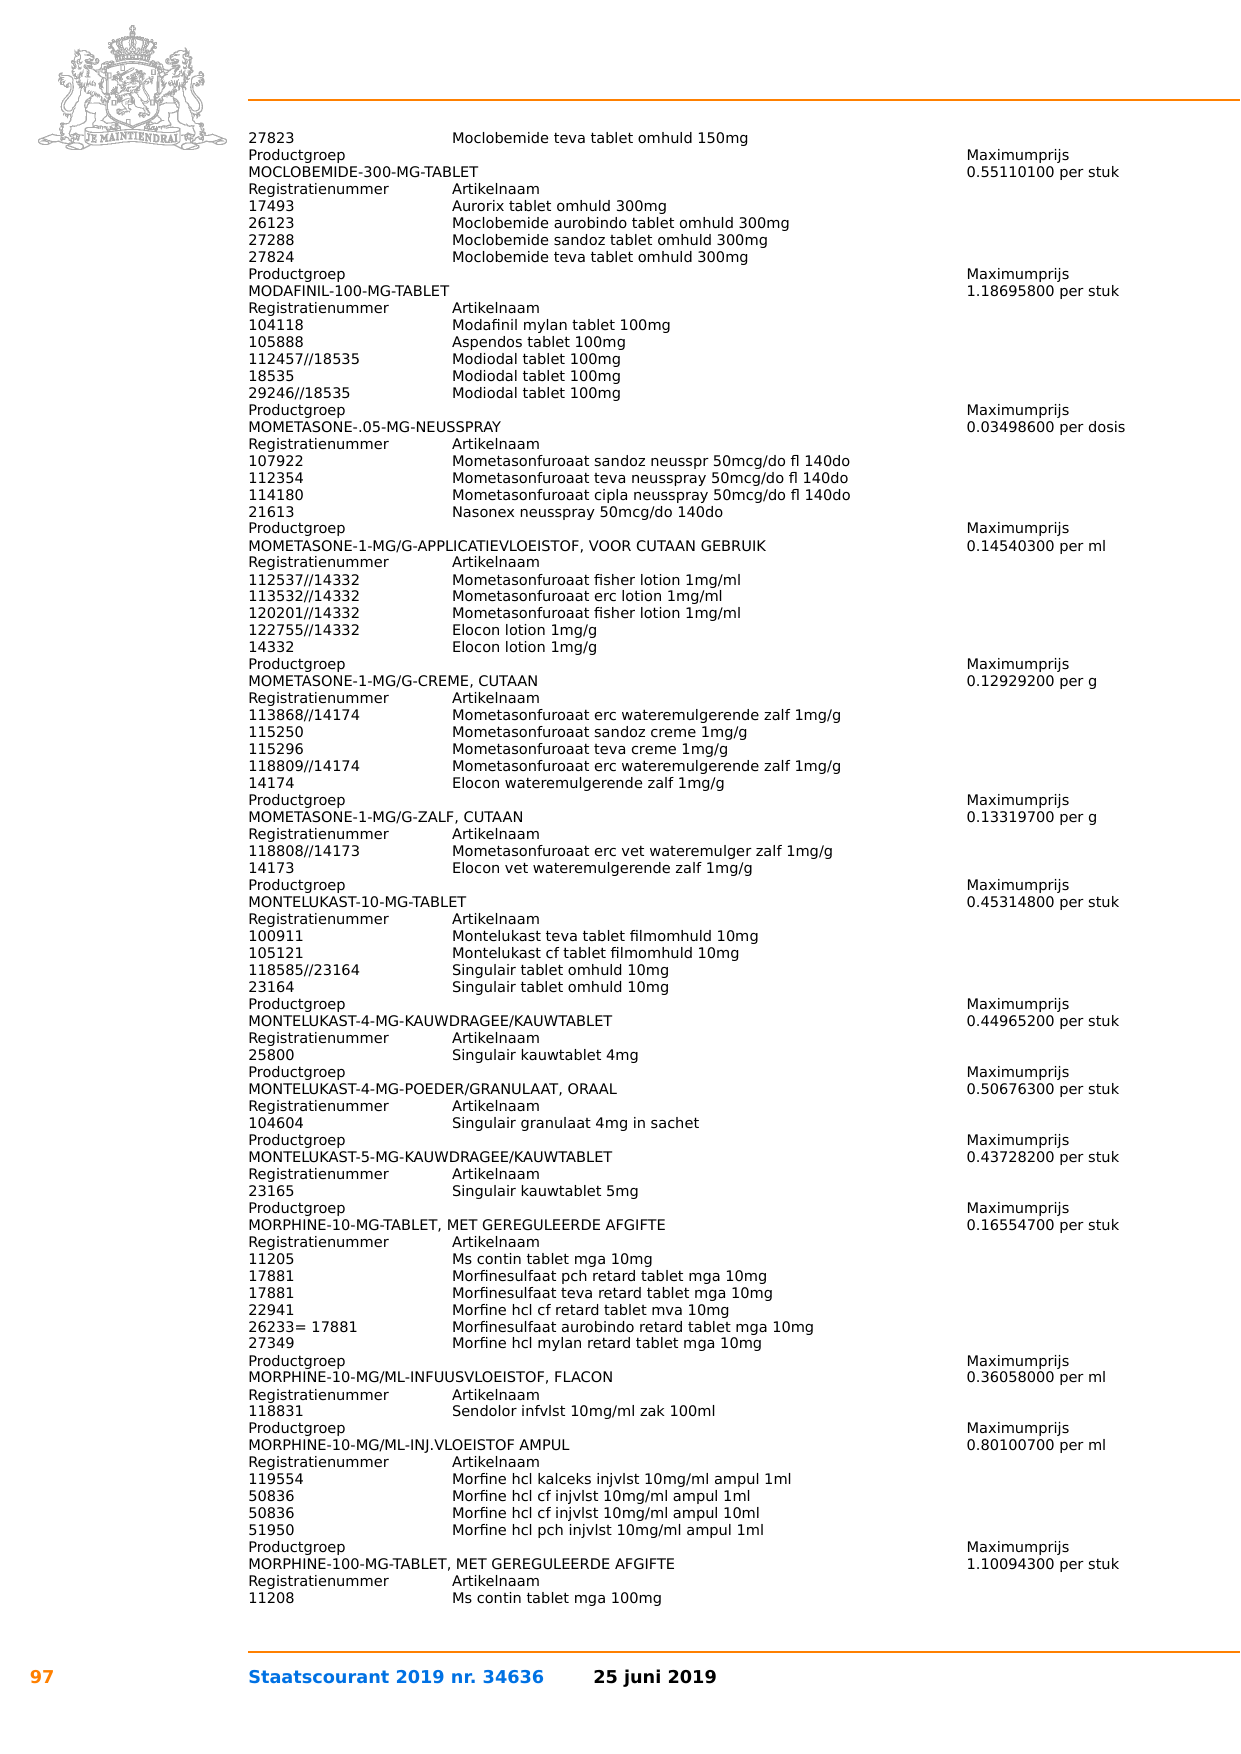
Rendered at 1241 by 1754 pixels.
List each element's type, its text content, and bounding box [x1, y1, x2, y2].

table_cell [961, 622, 1163, 639]
table_cell Artikelnaam [446, 1098, 961, 1115]
table_cell MODAFINIL-100-MG-TABLET [248, 283, 961, 300]
table_cell Mometasonfuroaat fisher lotion 1mg/ml [446, 571, 961, 588]
table_cell Maximumprijs [961, 402, 1163, 418]
table_cell 27288 [248, 232, 446, 249]
table_cell Maximumprijs [961, 266, 1163, 283]
table_cell [961, 436, 1163, 452]
table_cell [961, 317, 1163, 334]
table_cell 100911 [248, 928, 446, 945]
table_cell Modiodal tablet 100mg [446, 368, 961, 384]
table_cell MOMETASONE-1-MG/G-APPLICATIEVLOEISTOF, VOOR CUTAAN GEBRUIK [248, 538, 961, 554]
table_cell Productgroep [248, 656, 446, 673]
table_cell MOCLOBEMIDE-300-MG-TABLET [248, 164, 961, 181]
table_cell Singulair kauwtablet 5mg [446, 1183, 961, 1199]
table_cell Sendolor infvlst 10mg/ml zak 100ml [446, 1403, 961, 1420]
table_cell MORPHINE-100-MG-TABLET, MET GEREGULEERDE AFGIFTE [248, 1556, 961, 1573]
table_cell 118831 [248, 1403, 446, 1420]
table_cell [961, 741, 1163, 758]
table_cell 118808//14173 [248, 843, 446, 860]
table_cell Maximumprijs [961, 1420, 1163, 1437]
table_cell 112354 [248, 470, 446, 486]
table_cell Maximumprijs [961, 1200, 1163, 1217]
table_cell Elocon wateremulgerende zalf 1mg/g [446, 775, 961, 792]
table_cell 26233= 17881 [248, 1319, 446, 1335]
table_cell Registratienummer [248, 1454, 446, 1471]
table_cell [961, 1183, 1163, 1199]
table_cell [961, 979, 1163, 996]
table_cell 105888 [248, 334, 446, 351]
table_cell Productgroep [248, 1420, 446, 1437]
table_cell Mometasonfuroaat sandoz creme 1mg/g [446, 724, 961, 741]
table_cell 107922 [248, 453, 446, 469]
table_cell [961, 351, 1163, 368]
table_cell Moclobemide teva tablet omhuld 150mg [446, 130, 961, 147]
table_cell [961, 1573, 1163, 1590]
table_cell Artikelnaam [446, 300, 961, 317]
table_cell MORPHINE-10-MG/ML-INFUUSVLOEISTOF, FLACON [248, 1369, 961, 1386]
table_cell Mometasonfuroaat teva neusspray 50mcg/do fl 140do [446, 470, 961, 486]
table_cell 17881 [248, 1285, 446, 1301]
table_cell Productgroep [248, 996, 446, 1013]
table_cell 115250 [248, 724, 446, 741]
table_cell [961, 1268, 1163, 1284]
table_cell Registratienummer [248, 1573, 446, 1590]
table_cell 23164 [248, 979, 446, 996]
table_cell [446, 1420, 961, 1437]
table_cell [961, 928, 1163, 945]
table_cell Registratienummer [248, 1234, 446, 1251]
table_cell Maximumprijs [961, 1353, 1163, 1369]
table_cell MOMETASONE-1-MG/G-ZALF, CUTAAN [248, 809, 961, 826]
table_cell [961, 945, 1163, 962]
table_cell [446, 792, 961, 809]
table_cell 113532//14332 [248, 588, 446, 605]
table_cell 112537//14332 [248, 571, 446, 588]
table_cell [961, 453, 1163, 469]
table_cell 50836 [248, 1488, 446, 1505]
table_cell [961, 1234, 1163, 1251]
table_cell [446, 1200, 961, 1217]
table_cell Productgroep [248, 1539, 446, 1556]
table_cell [446, 656, 961, 673]
table_cell [961, 215, 1163, 232]
table_cell MONTELUKAST-4-MG-POEDER/GRANULAAT, ORAAL [248, 1081, 961, 1098]
table_cell Morfine hcl cf injvlst 10mg/ml ampul 10ml [446, 1505, 961, 1522]
table_cell [961, 300, 1163, 317]
table_cell 118809//14174 [248, 758, 446, 775]
table_cell [961, 843, 1163, 860]
table_cell [961, 1319, 1163, 1335]
table_cell Artikelnaam [446, 911, 961, 928]
table_cell Artikelnaam [446, 181, 961, 198]
table_cell 0.45314800 per stuk [961, 894, 1163, 911]
table_cell Registratienummer [248, 826, 446, 843]
table_cell [961, 1030, 1163, 1047]
table_cell Maximumprijs [961, 656, 1163, 673]
table_cell Montelukast cf tablet filmomhuld 10mg [446, 945, 961, 962]
table_cell [446, 1539, 961, 1556]
table_cell [961, 724, 1163, 741]
table_cell [446, 1064, 961, 1081]
table_cell MOMETASONE-.05-MG-NEUSSPRAY [248, 419, 961, 436]
table_cell [961, 707, 1163, 724]
table_cell [446, 996, 961, 1013]
table_cell 122755//14332 [248, 622, 446, 639]
table_cell [961, 181, 1163, 198]
table_cell 120201//14332 [248, 605, 446, 622]
table_cell Mometasonfuroaat teva creme 1mg/g [446, 741, 961, 758]
table_cell [961, 1505, 1163, 1522]
table_cell Registratienummer [248, 911, 446, 928]
table_cell [961, 232, 1163, 249]
table_cell [961, 1522, 1163, 1539]
table_cell Maximumprijs [961, 877, 1163, 894]
table_cell 27823 [248, 130, 446, 147]
table_cell Morfinesulfaat aurobindo retard tablet mga 10mg [446, 1319, 961, 1335]
table_cell Registratienummer [248, 300, 446, 317]
table_cell Moclobemide teva tablet omhuld 300mg [446, 249, 961, 266]
table_cell 17881 [248, 1268, 446, 1284]
table_cell [961, 1488, 1163, 1505]
table_cell Productgroep [248, 1353, 446, 1369]
table_cell [961, 588, 1163, 605]
table_cell Registratienummer [248, 554, 446, 571]
table_cell MORPHINE-10-MG/ML-INJ.VLOEISTOF AMPUL [248, 1437, 961, 1454]
table_cell [446, 520, 961, 537]
table_cell Aspendos tablet 100mg [446, 334, 961, 351]
table_cell Morfine hcl kalceks injvlst 10mg/ml ampul 1ml [446, 1471, 961, 1488]
table_cell [961, 962, 1163, 979]
table_cell Registratienummer [248, 1030, 446, 1047]
table_cell Modiodal tablet 100mg [446, 385, 961, 402]
table_cell [961, 470, 1163, 486]
table_cell 18535 [248, 368, 446, 384]
table_cell Productgroep [248, 792, 446, 809]
table_cell [961, 554, 1163, 571]
table_cell Productgroep [248, 877, 446, 894]
table_cell Mometasonfuroaat sandoz neusspr 50mcg/do fl 140do [446, 453, 961, 469]
table_cell [961, 1166, 1163, 1183]
table_cell [961, 1115, 1163, 1132]
table_cell Mometasonfuroaat erc wateremulgerende zalf 1mg/g [446, 707, 961, 724]
table_cell [961, 639, 1163, 656]
table_cell 0.13319700 per g [961, 809, 1163, 826]
table_cell [961, 486, 1163, 503]
table_cell Mometasonfuroaat cipla neusspray 50mcg/do fl 140do [446, 486, 961, 503]
table_cell 0.14540300 per ml [961, 538, 1163, 554]
table_cell Artikelnaam [446, 690, 961, 707]
table_cell 51950 [248, 1522, 446, 1539]
table_cell [446, 402, 961, 418]
table_cell [961, 1251, 1163, 1267]
table_cell Modafinil mylan tablet 100mg [446, 317, 961, 334]
table_cell [961, 1386, 1163, 1403]
table_cell [446, 1132, 961, 1149]
table_cell Artikelnaam [446, 1454, 961, 1471]
table_cell [961, 690, 1163, 707]
table_cell Productgroep [248, 266, 446, 283]
table_cell [961, 130, 1163, 147]
table_cell [961, 1335, 1163, 1352]
table_cell Morfine hcl cf injvlst 10mg/ml ampul 1ml [446, 1488, 961, 1505]
table_cell [961, 860, 1163, 877]
table_cell 1.10094300 per stuk [961, 1556, 1163, 1573]
table_cell Montelukast teva tablet filmomhuld 10mg [446, 928, 961, 945]
table_cell [961, 385, 1163, 402]
table_cell Morfinesulfaat pch retard tablet mga 10mg [446, 1268, 961, 1284]
table_cell 0.36058000 per ml [961, 1369, 1163, 1386]
table_cell 104604 [248, 1115, 446, 1132]
table_cell Maximumprijs [961, 147, 1163, 164]
table_cell Morfine hcl mylan retard tablet mga 10mg [446, 1335, 961, 1352]
table_cell Mometasonfuroaat erc lotion 1mg/ml [446, 588, 961, 605]
table_cell 26123 [248, 215, 446, 232]
table_cell [961, 758, 1163, 775]
table_cell 1.18695800 per stuk [961, 283, 1163, 300]
table_cell Singulair tablet omhuld 10mg [446, 979, 961, 996]
table_cell [961, 504, 1163, 520]
table_cell [446, 877, 961, 894]
table_cell [961, 1047, 1163, 1064]
table_cell [961, 249, 1163, 266]
table_cell 0.03498600 per dosis [961, 419, 1163, 436]
table_cell [961, 605, 1163, 622]
table_cell 113868//14174 [248, 707, 446, 724]
table_cell 14332 [248, 639, 446, 656]
table_cell 27349 [248, 1335, 446, 1352]
table_cell Registratienummer [248, 436, 446, 452]
table_cell [961, 1285, 1163, 1301]
table_cell [446, 1353, 961, 1369]
table_cell Singulair kauwtablet 4mg [446, 1047, 961, 1064]
table_cell Maximumprijs [961, 1132, 1163, 1149]
table_cell 0.43728200 per stuk [961, 1149, 1163, 1166]
table_cell Registratienummer [248, 1098, 446, 1115]
table_cell Artikelnaam [446, 826, 961, 843]
table_cell Elocon lotion 1mg/g [446, 622, 961, 639]
table_cell Registratienummer [248, 1166, 446, 1183]
table_cell 105121 [248, 945, 446, 962]
table_cell Registratienummer [248, 181, 446, 198]
table_cell [446, 266, 961, 283]
table_cell 11208 [248, 1590, 446, 1607]
table_cell 27824 [248, 249, 446, 266]
table_cell [961, 1590, 1163, 1607]
table_cell 17493 [248, 198, 446, 215]
table_cell Elocon vet wateremulgerende zalf 1mg/g [446, 860, 961, 877]
table_cell [961, 1301, 1163, 1318]
table_cell Registratienummer [248, 690, 446, 707]
table_cell [961, 1098, 1163, 1115]
table_cell [961, 571, 1163, 588]
table_cell 118585//23164 [248, 962, 446, 979]
table_cell Productgroep [248, 1200, 446, 1217]
table_cell Nasonex neusspray 50mcg/do 140do [446, 504, 961, 520]
table_cell MORPHINE-10-MG-TABLET, MET GEREGULEERDE AFGIFTE [248, 1217, 961, 1233]
table_cell Productgroep [248, 520, 446, 537]
table_cell Productgroep [248, 402, 446, 418]
table_cell 119554 [248, 1471, 446, 1488]
table_cell Modiodal tablet 100mg [446, 351, 961, 368]
table_cell [961, 1403, 1163, 1420]
table_cell MONTELUKAST-5-MG-KAUWDRAGEE/KAUWTABLET [248, 1149, 961, 1166]
table_cell 50836 [248, 1505, 446, 1522]
table_cell 0.80100700 per ml [961, 1437, 1163, 1454]
table_cell [961, 334, 1163, 351]
table_cell 0.55110100 per stuk [961, 164, 1163, 181]
table_cell Singulair tablet omhuld 10mg [446, 962, 961, 979]
table_cell 115296 [248, 741, 446, 758]
table_cell 29246//18535 [248, 385, 446, 402]
table_cell [961, 198, 1163, 215]
table_cell Aurorix tablet omhuld 300mg [446, 198, 961, 215]
table_cell Artikelnaam [446, 1234, 961, 1251]
table_cell Artikelnaam [446, 1030, 961, 1047]
table_cell [961, 368, 1163, 384]
table_cell Maximumprijs [961, 996, 1163, 1013]
table_cell 22941 [248, 1301, 446, 1318]
table_cell Moclobemide sandoz tablet omhuld 300mg [446, 232, 961, 249]
table_cell [961, 911, 1163, 928]
table_cell Morfinesulfaat teva retard tablet mga 10mg [446, 1285, 961, 1301]
table_cell Moclobemide aurobindo tablet omhuld 300mg [446, 215, 961, 232]
table_cell 112457//18535 [248, 351, 446, 368]
table_cell Morfine hcl pch injvlst 10mg/ml ampul 1ml [446, 1522, 961, 1539]
table_cell Productgroep [248, 1064, 446, 1081]
table_cell Productgroep [248, 147, 446, 164]
table_cell 14174 [248, 775, 446, 792]
table_cell Artikelnaam [446, 1573, 961, 1590]
table_cell Maximumprijs [961, 1064, 1163, 1081]
picture [38, 25, 227, 150]
table_cell [961, 1454, 1163, 1471]
table_cell 0.44965200 per stuk [961, 1013, 1163, 1030]
table_cell MONTELUKAST-10-MG-TABLET [248, 894, 961, 911]
table_cell [961, 1471, 1163, 1488]
table_cell Artikelnaam [446, 554, 961, 571]
table_cell Mometasonfuroaat erc wateremulgerende zalf 1mg/g [446, 758, 961, 775]
table_cell Productgroep [248, 1132, 446, 1149]
table_cell MOMETASONE-1-MG/G-CREME, CUTAAN [248, 673, 961, 690]
table_cell 0.50676300 per stuk [961, 1081, 1163, 1098]
table_cell Maximumprijs [961, 792, 1163, 809]
table_cell 114180 [248, 486, 446, 503]
table_cell 11205 [248, 1251, 446, 1267]
table_cell Registratienummer [248, 1386, 446, 1403]
table_cell 21613 [248, 504, 446, 520]
table_cell Artikelnaam [446, 1166, 961, 1183]
table_cell [961, 826, 1163, 843]
table_cell 0.12929200 per g [961, 673, 1163, 690]
table_cell Artikelnaam [446, 436, 961, 452]
table_cell [961, 775, 1163, 792]
table_cell Singulair granulaat 4mg in sachet [446, 1115, 961, 1132]
table_cell Artikelnaam [446, 1386, 961, 1403]
table_cell Ms contin tablet mga 100mg [446, 1590, 961, 1607]
table_cell 25800 [248, 1047, 446, 1064]
table_cell 104118 [248, 317, 446, 334]
table_cell 0.16554700 per stuk [961, 1217, 1163, 1233]
table_cell [446, 147, 961, 164]
table_cell Maximumprijs [961, 520, 1163, 537]
table_cell MONTELUKAST-4-MG-KAUWDRAGEE/KAUWTABLET [248, 1013, 961, 1030]
table_cell 14173 [248, 860, 446, 877]
table_cell Mometasonfuroaat fisher lotion 1mg/ml [446, 605, 961, 622]
table_cell Maximumprijs [961, 1539, 1163, 1556]
table_cell Elocon lotion 1mg/g [446, 639, 961, 656]
table_cell 23165 [248, 1183, 446, 1199]
table_cell Ms contin tablet mga 10mg [446, 1251, 961, 1267]
table_cell Mometasonfuroaat erc vet wateremulger zalf 1mg/g [446, 843, 961, 860]
table_cell Morfine hcl cf retard tablet mva 10mg [446, 1301, 961, 1318]
